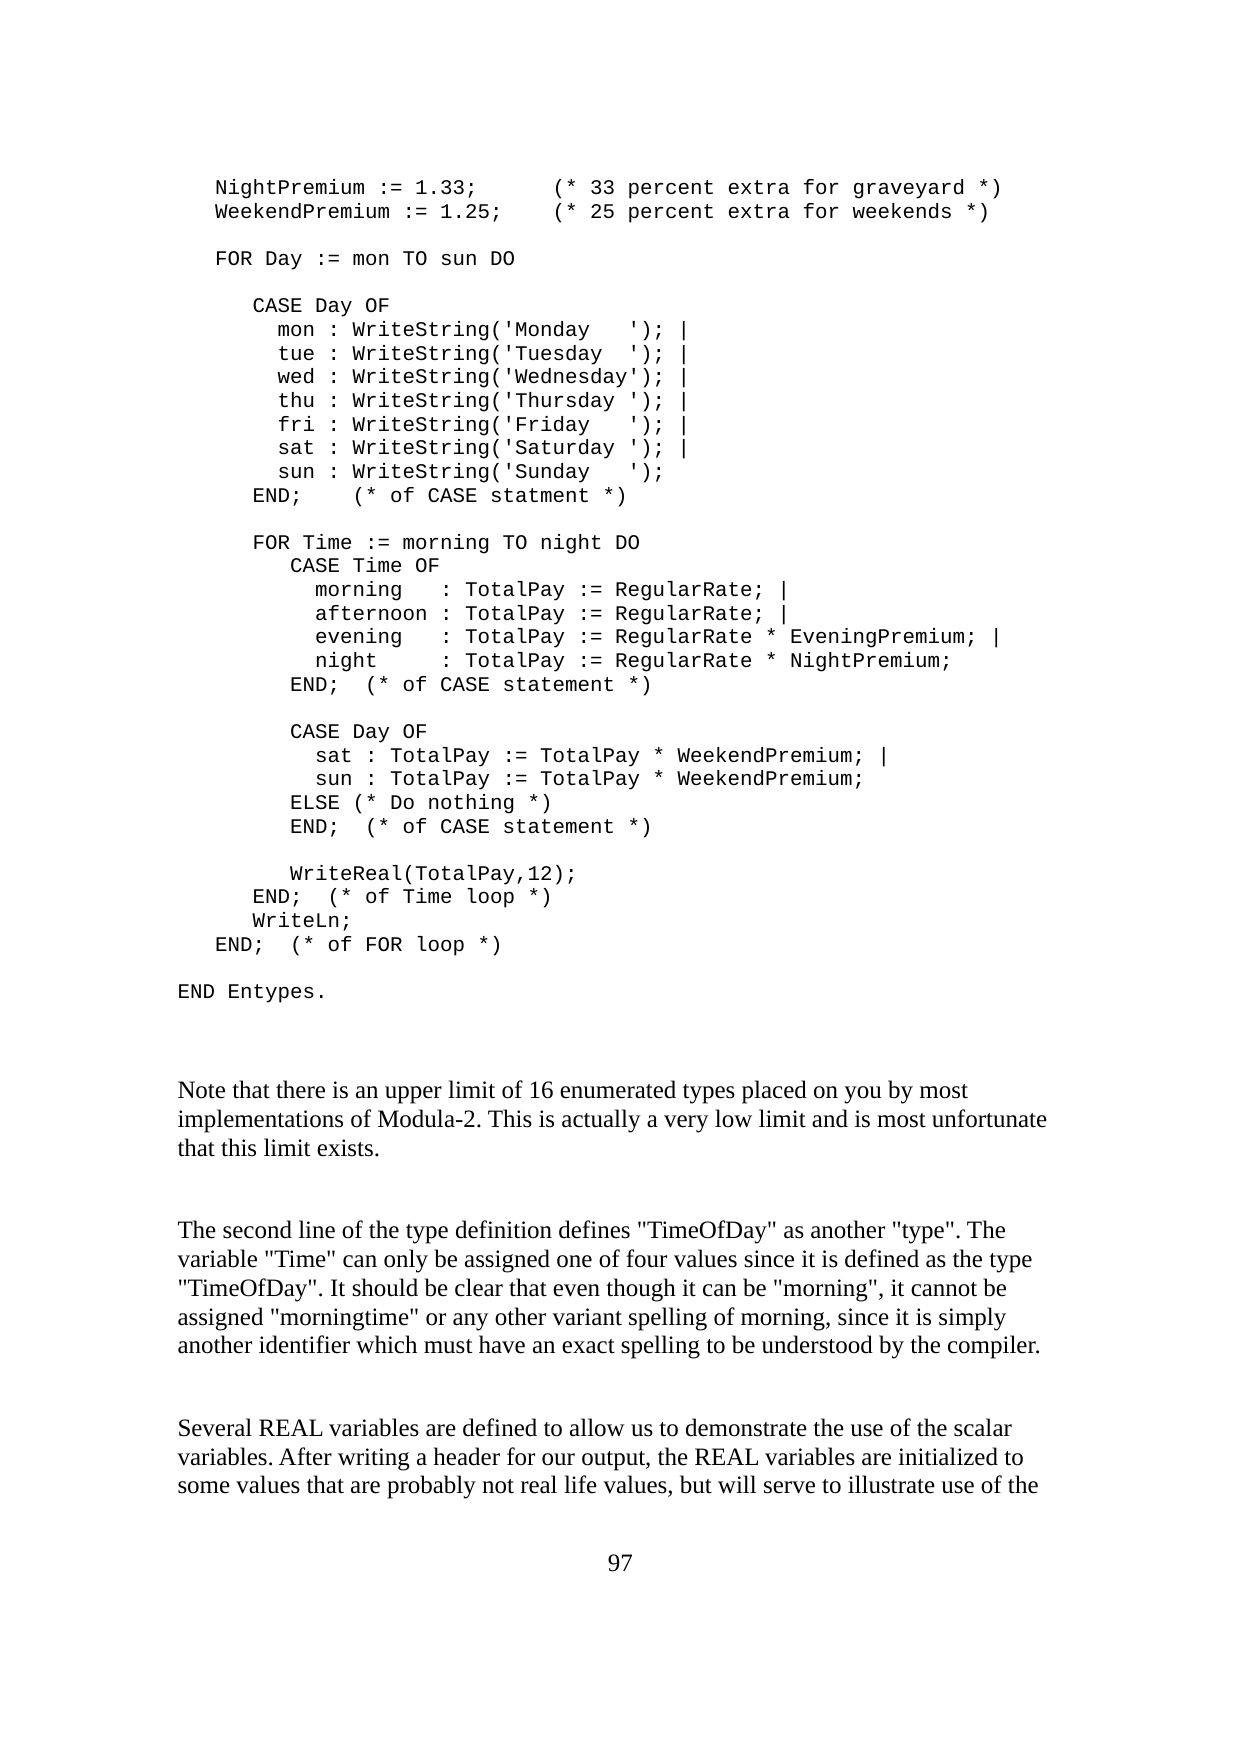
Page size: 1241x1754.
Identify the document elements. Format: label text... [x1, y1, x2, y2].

text WriteLn; [177, 910, 1063, 934]
text ELSE (* Do nothing *) [177, 792, 1063, 816]
text NightPremium := 1.33; (* 33 percent extra for graveyard *) [177, 177, 1063, 201]
text mon : WriteString('Monday '); | [177, 319, 1063, 343]
text The second line of the type definition defines "TimeOfDay" as another "type". The variable "Time" can only be assigned one of four values since it is defined as the type "TimeOfDay". It should be clear that even though it can be "morning", it cannot be assigned "morningtime" or any other variant spelling of morning, since it is simply another identifier which must have an exact spelling to be understood by the compiler. [177, 1216, 1063, 1359]
text sun : TotalPay := TotalPay * WeekendPremium; [177, 768, 1063, 792]
text evening : TotalPay := RegularRate * EveningPremium; | [177, 626, 1063, 650]
text sun : WriteString('Sunday '); [177, 461, 1063, 484]
text FOR Day := mon TO sun DO [177, 248, 1063, 272]
text Note that there is an upper limit of 16 enumerated types placed on you by most implementations of Modula-2. This is actually a very low limit and is most unfortunate that this limit exists. [177, 1076, 1063, 1162]
text END Entypes. [177, 981, 1063, 1005]
text END; (* of CASE statment *) [177, 484, 1063, 508]
text fri : WriteString('Friday '); | [177, 414, 1063, 437]
text WriteReal(TotalPay,12); [177, 863, 1063, 887]
text FOR Time := morning TO night DO [177, 532, 1063, 556]
text END; (* of FOR loop *) [177, 934, 1063, 957]
text Several REAL variables are defined to allow us to demonstrate the use of the scalar variables. After writing a header for our output, the REAL variables are initialized to some values that are probably not real life values, but will serve to illustrate use of the [177, 1413, 1063, 1499]
text CASE Day OF [177, 721, 1063, 745]
text morning : TotalPay := RegularRate; | [177, 579, 1063, 603]
text night : TotalPay := RegularRate * NightPremium; [177, 650, 1063, 674]
text WeekendPremium := 1.25; (* 25 percent extra for weekends *) [177, 201, 1063, 224]
text thu : WriteString('Thursday '); | [177, 390, 1063, 414]
text CASE Time OF [177, 556, 1063, 579]
text afternoon : TotalPay := RegularRate; | [177, 603, 1063, 626]
text CASE Day OF [177, 295, 1063, 319]
text END; (* of Time loop *) [177, 887, 1063, 910]
text sat : WriteString('Saturday '); | [177, 437, 1063, 461]
text wed : WriteString('Wednesday'); | [177, 366, 1063, 390]
text END; (* of CASE statement *) [177, 816, 1063, 839]
text END; (* of CASE statement *) [177, 674, 1063, 697]
text tue : WriteString('Tuesday '); | [177, 343, 1063, 366]
text sat : TotalPay := TotalPay * WeekendPremium; | [177, 745, 1063, 768]
